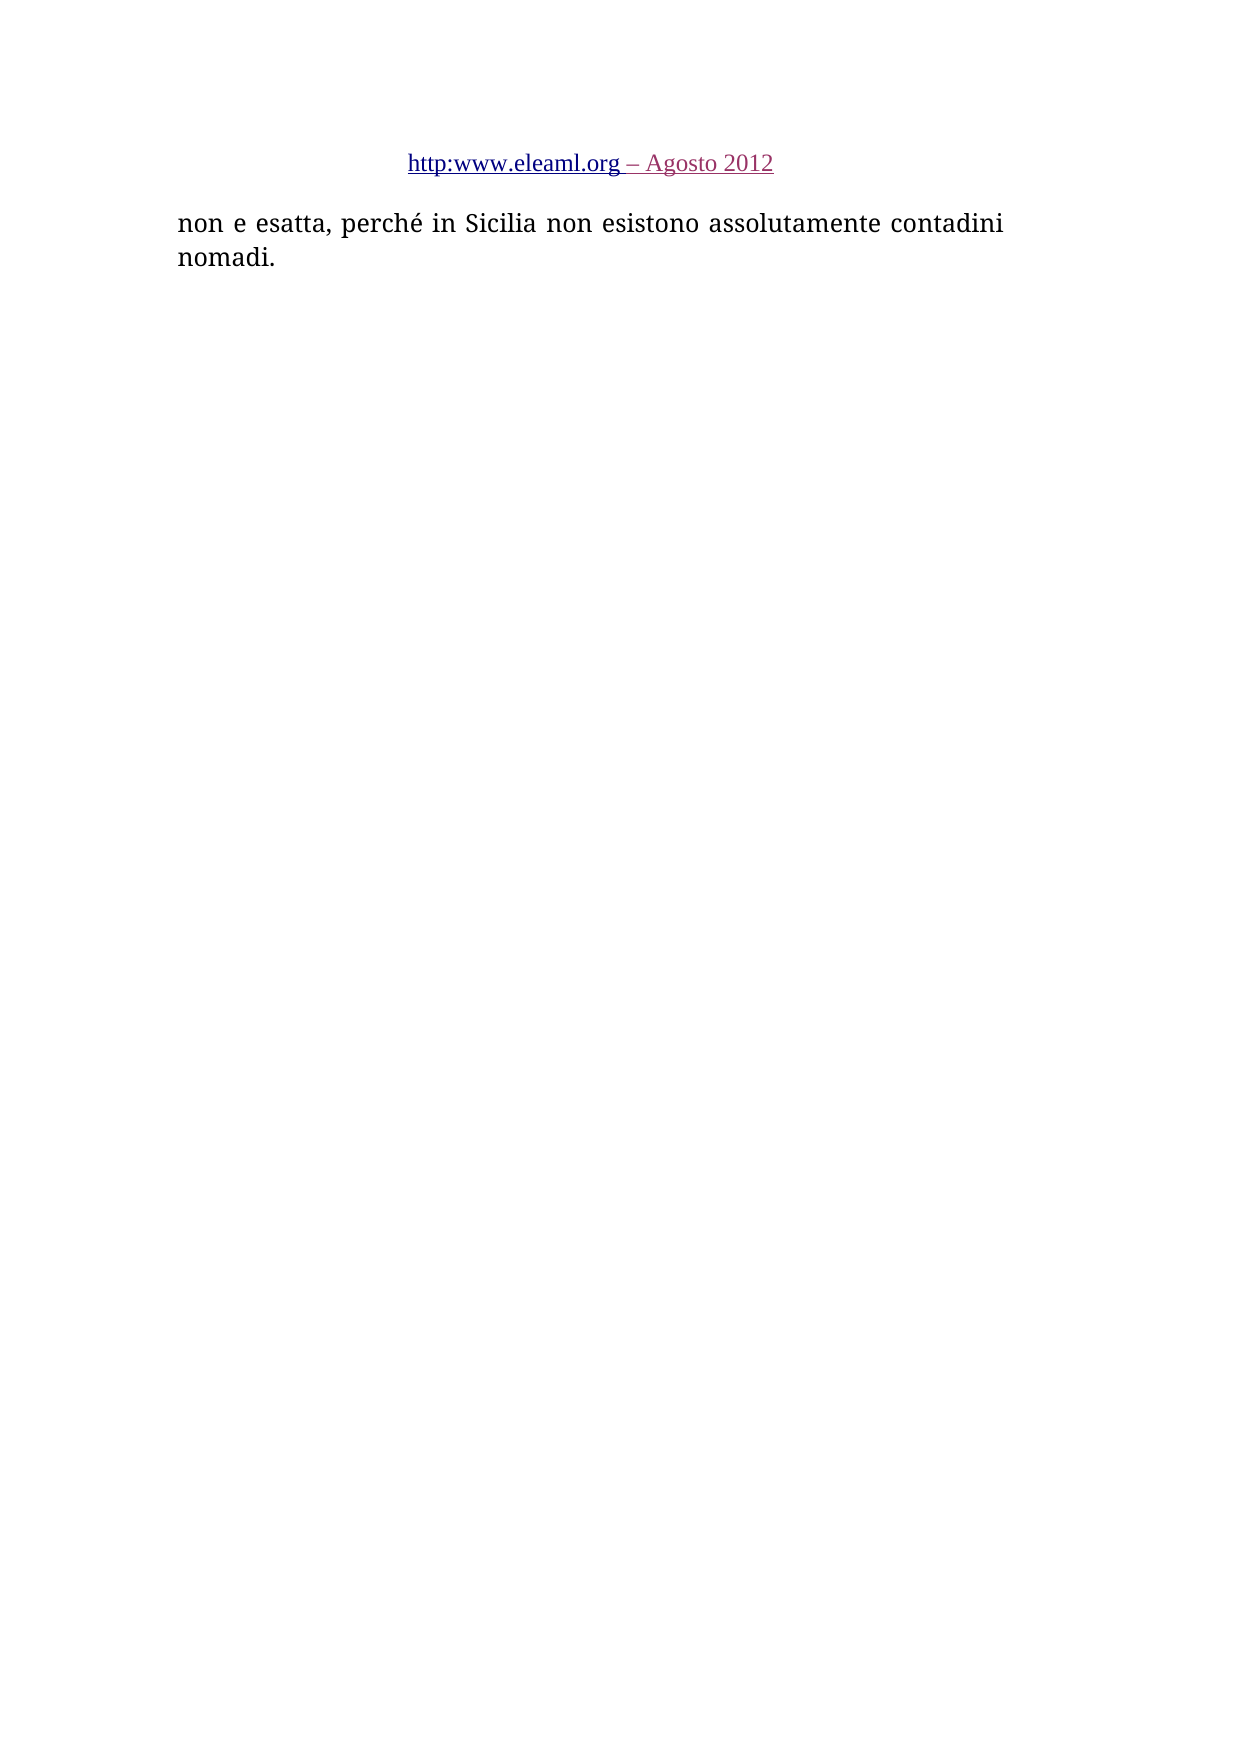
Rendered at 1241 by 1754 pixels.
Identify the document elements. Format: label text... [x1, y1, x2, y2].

text non e esatta, perché in Sicilia non esistono assolutamente contadini nomadi. [177, 206, 1004, 274]
